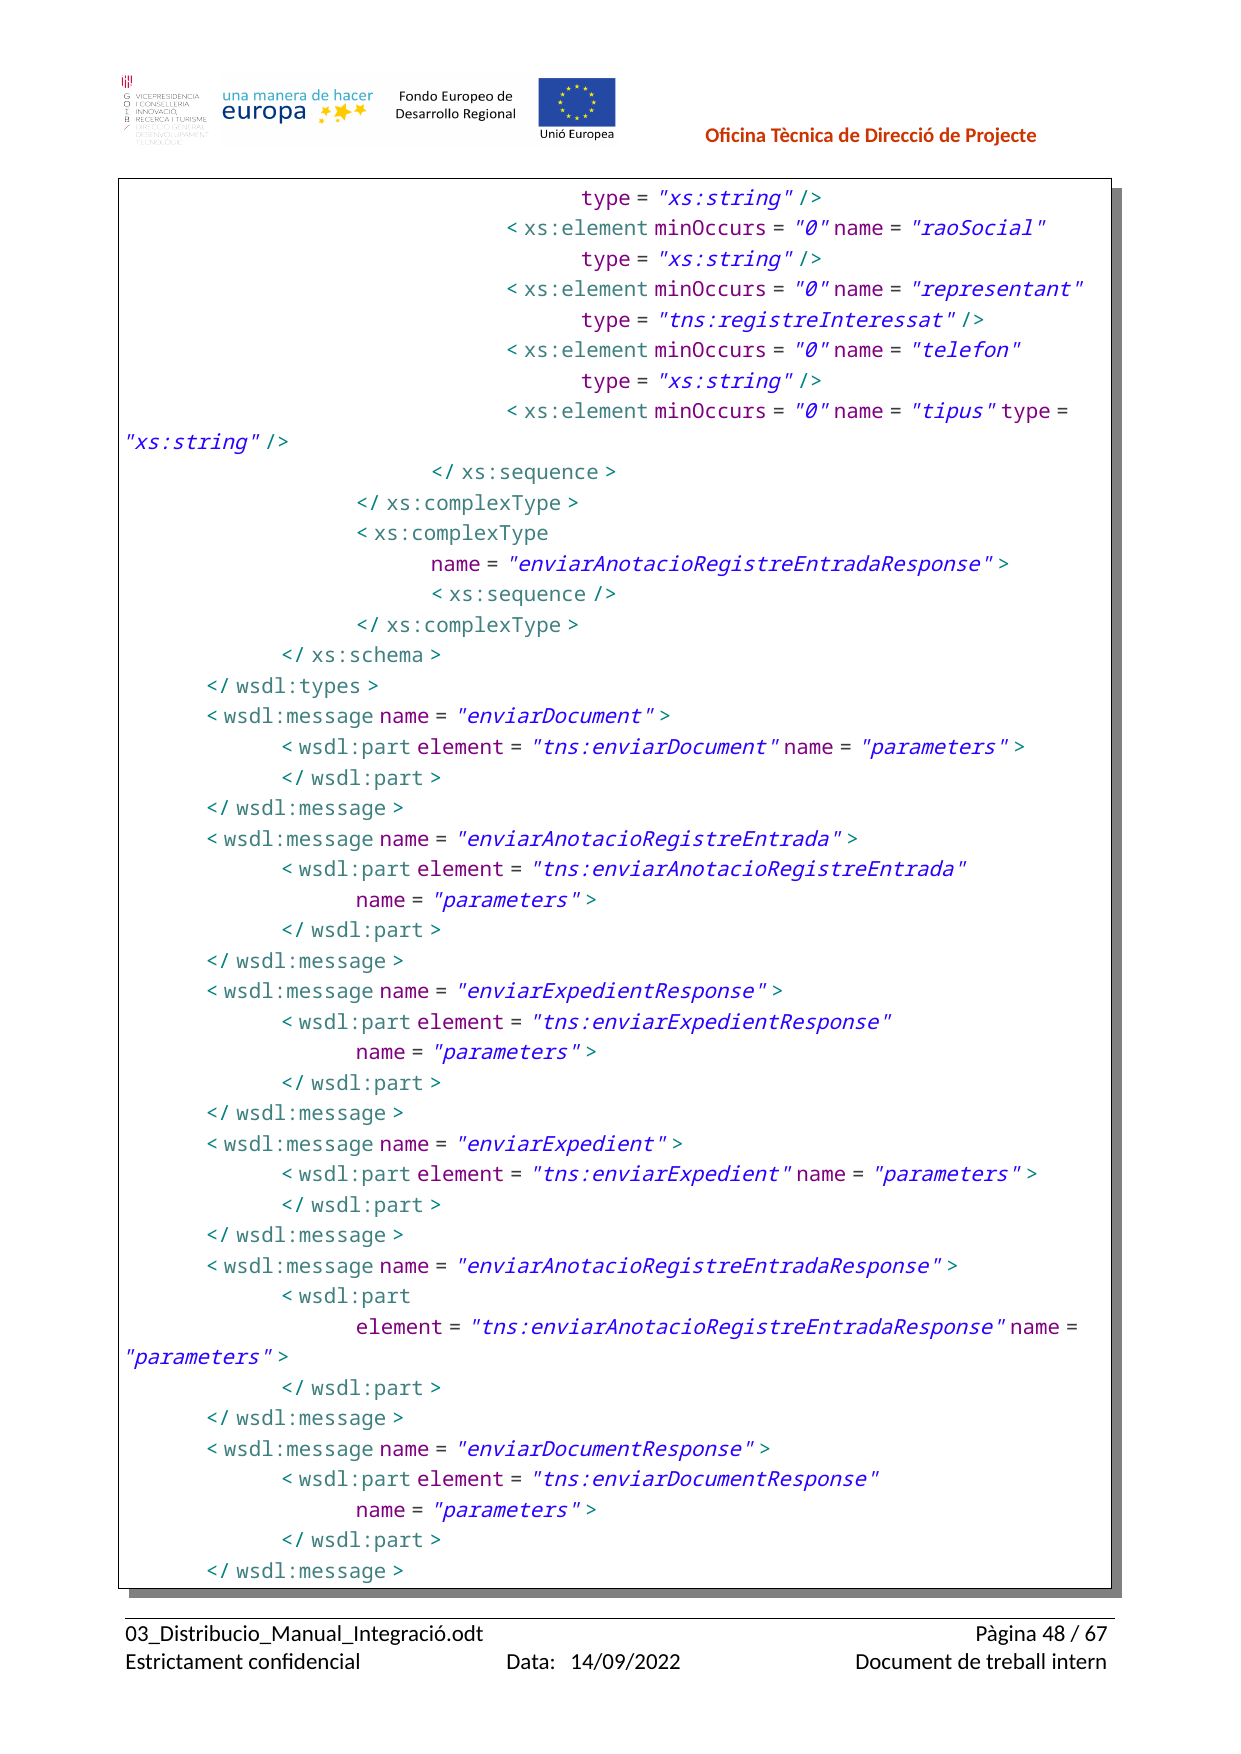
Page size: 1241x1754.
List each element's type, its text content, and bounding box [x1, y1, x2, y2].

text < xs:element minOccurs = "0" name = "tipus" type = "xs:string" /> [119, 391, 1111, 452]
picture [118, 73, 213, 147]
text < wsdl:message name = "enviarDocument" > [119, 697, 1111, 727]
text </ wsdl:message > [119, 1398, 1111, 1429]
text </ wsdl:part > [119, 910, 1111, 941]
text name = "parameters" > [119, 1490, 1111, 1521]
text </ wsdl:part > [119, 1063, 1111, 1093]
text type = "xs:string" /> [119, 361, 1111, 391]
text < wsdl:part element = "tns:enviarDocumentResponse" [119, 1459, 1111, 1490]
text type = "tns:registreInteressat" /> [119, 300, 1111, 330]
text </ wsdl:message > [119, 1093, 1111, 1124]
text </ wsdl:message > [119, 1215, 1111, 1246]
text </ wsdl:message > [119, 941, 1111, 971]
text </ wsdl:message > [119, 1551, 1111, 1588]
text < xs:element minOccurs = "0" name = "representant" [119, 269, 1111, 300]
text type = "xs:string" /> [119, 179, 1111, 208]
text type = "xs:string" /> [119, 239, 1111, 269]
text < xs:element minOccurs = "0" name = "raoSocial" [119, 208, 1111, 239]
text </ xs:complexType > [119, 483, 1111, 513]
text </ wsdl:part > [119, 1521, 1111, 1551]
text element = "tns:enviarAnotacioRegistreEntradaResponse" name = "parameters" > [119, 1307, 1111, 1368]
text </ xs:schema > [119, 636, 1111, 666]
text < wsdl:part element = "tns:enviarDocument" name = "parameters" > [119, 727, 1111, 758]
text name = "enviarAnotacioRegistreEntradaResponse" > [119, 544, 1111, 574]
text < wsdl:part element = "tns:enviarExpedientResponse" [119, 1002, 1111, 1032]
text < wsdl:part [119, 1276, 1111, 1307]
text </ xs:sequence > [119, 452, 1111, 483]
text < xs:sequence /> [119, 574, 1111, 605]
text </ wsdl:part > [119, 1368, 1111, 1398]
text </ xs:complexType > [119, 605, 1111, 636]
picture [219, 73, 621, 147]
text < wsdl:part element = "tns:enviarAnotacioRegistreEntrada" [119, 849, 1111, 880]
text name = "parameters" > [119, 880, 1111, 910]
text < wsdl:message name = "enviarExpedient" > [119, 1124, 1111, 1154]
text < wsdl:message name = "enviarAnotacioRegistreEntradaResponse" > [119, 1246, 1111, 1276]
text name = "parameters" > [119, 1032, 1111, 1063]
text < xs:element minOccurs = "0" name = "telefon" [119, 330, 1111, 361]
text < wsdl:message name = "enviarAnotacioRegistreEntrada" > [119, 819, 1111, 849]
text </ wsdl:part > [119, 1185, 1111, 1215]
text </ wsdl:message > [119, 788, 1111, 819]
text < wsdl:part element = "tns:enviarExpedient" name = "parameters" > [119, 1154, 1111, 1185]
text </ wsdl:part > [119, 758, 1111, 788]
text < wsdl:message name = "enviarDocumentResponse" > [119, 1429, 1111, 1459]
text < xs:complexType [119, 513, 1111, 544]
text < wsdl:message name = "enviarExpedientResponse" > [119, 971, 1111, 1002]
text </ wsdl:types > [119, 666, 1111, 697]
